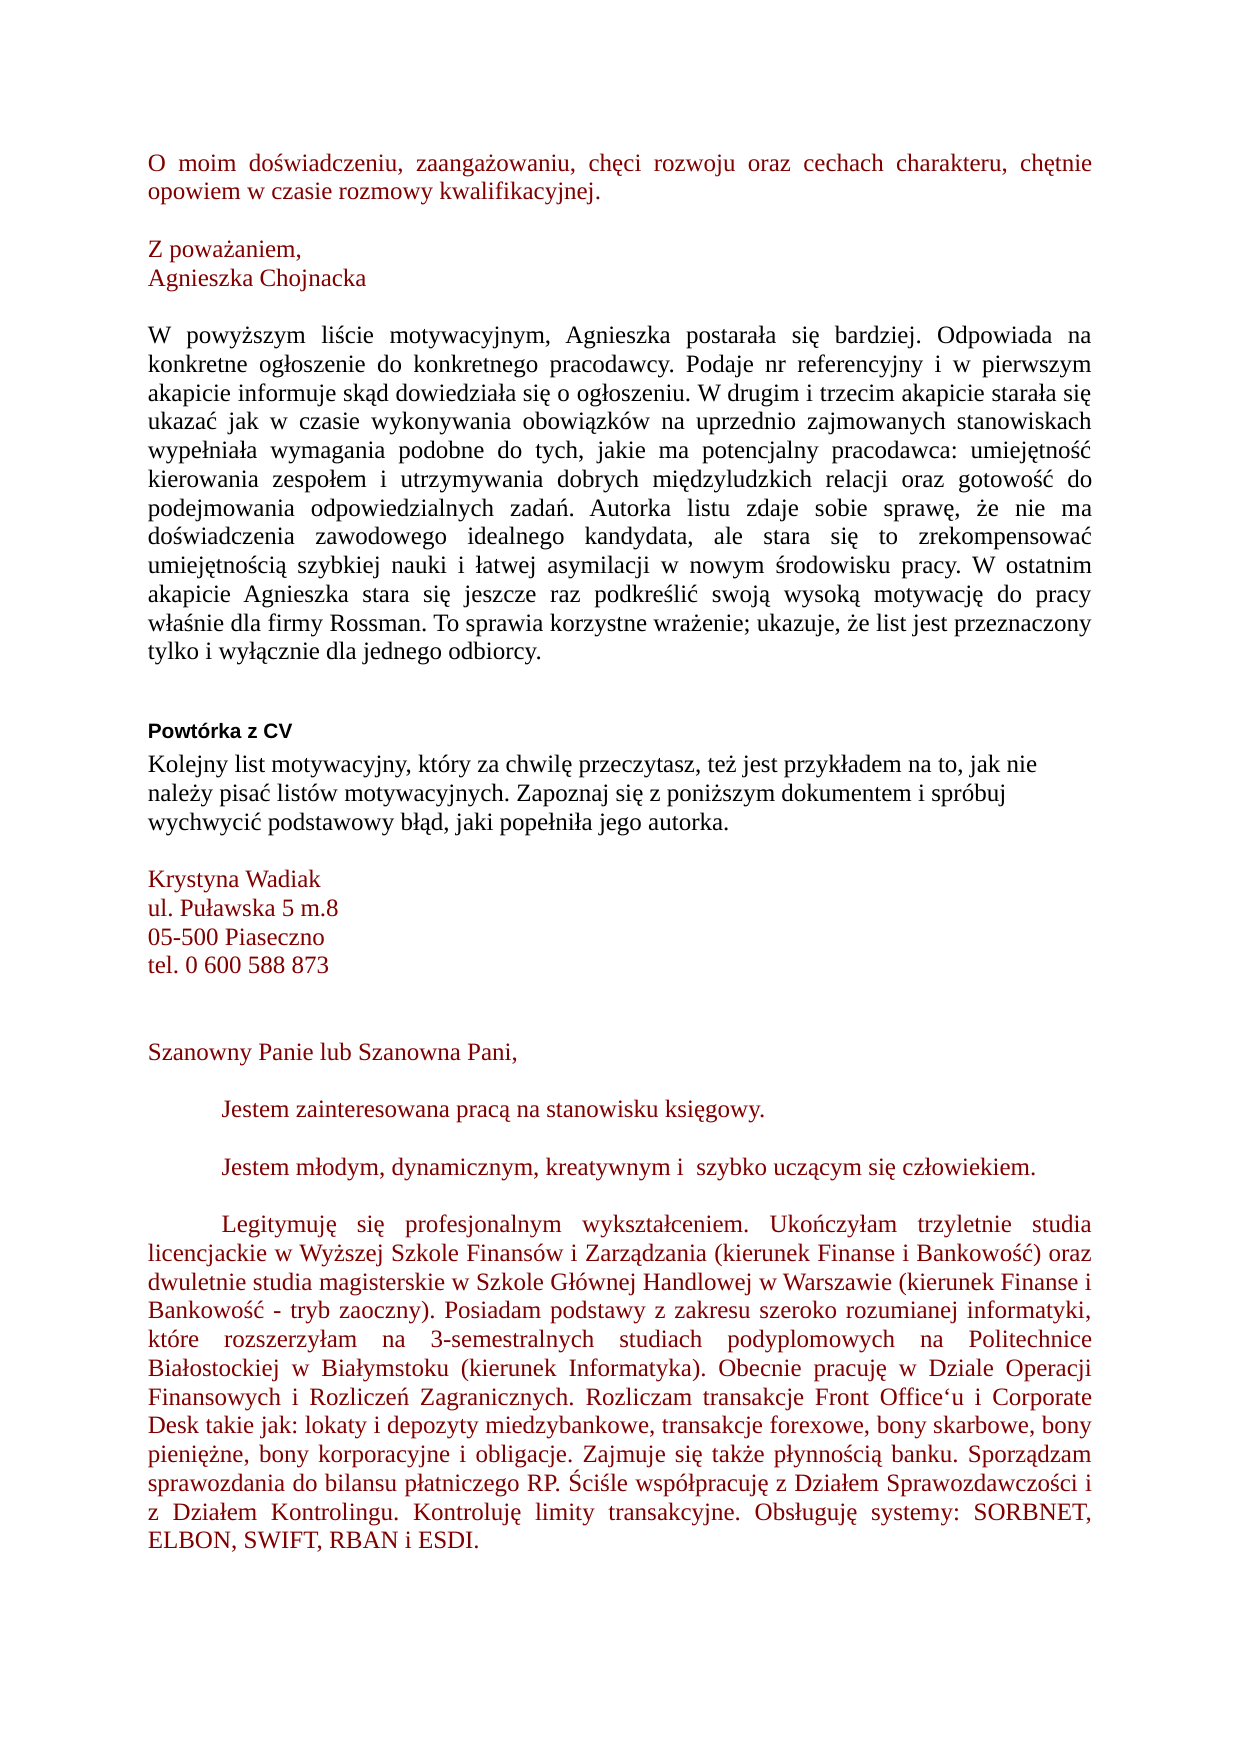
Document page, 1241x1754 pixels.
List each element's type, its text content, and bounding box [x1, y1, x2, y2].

text O moim doświadczeniu, zaangażowaniu, chęci rozwoju oraz cechach charakteru, chętnie opowiem w czasie rozmowy kwalifikacyjnej. [148, 148, 1093, 205]
text Z poważaniem, [148, 234, 1093, 263]
text tel. 0 600 588 873 [148, 950, 1093, 979]
text W powyższym liście motywacyjnym, Agnieszka postarała się bardziej. Odpowiada na konkretne ogłoszenie do konkretnego pracodawcy. Podaje nr referencyjny i w pierwszym akapicie informuje skąd dowiedziała się o ogłoszeniu. W drugim i trzecim akapicie starała się ukazać jak w czasie wykonywania obowiązków na uprzednio zajmowanych stanowiskach wypełniała wymagania podobne do tych, jakie ma potencjalny pracodawca: umiejętność kierowania zespołem i utrzymywania dobrych międzyludzkich relacji oraz gotowość do podejmowania odpowiedzialnych zadań. Autorka listu zdaje sobie sprawę, że nie ma doświadczenia zawodowego idealnego kandydata, ale stara się to zrekompensować umiejętnością szybkiej nauki i łatwej asymilacji w nowym środowisku pracy. W ostatnim akapicie Agnieszka stara się jeszcze raz podkreślić swoją wysoką motywację do pracy właśnie dla firmy Rossman. To sprawia korzystne wrażenie; ukazuje, że list jest przeznaczony tylko i wyłącznie dla jednego odbiorcy. [148, 320, 1093, 665]
text Szanowny Panie lub Szanowna Pani, [148, 1037, 1093, 1065]
text 05-500 Piaseczno [148, 922, 1093, 950]
subtitle Powtórka z CV [148, 719, 1093, 743]
text Jestem młodym, dynamicznym, kreatywnym i szybko uczącym się człowiekiem. [148, 1152, 1093, 1180]
text Agnieszka Chojnacka [148, 263, 1093, 291]
text ul. Puławska 5 m.8 [148, 893, 1093, 922]
text Kolejny list motywacyjny, który za chwilę przeczytasz, też jest przykładem na to, jak nie należy pisać listów motywacyjnych. Zapoznaj się z poniższym dokumentem i spróbuj wychwycić podstawowy błąd, jaki popełniła jego autorka. [148, 749, 1093, 835]
text Legitymuję się profesjonalnym wykształceniem. Ukończyłam trzyletnie studia licencjackie w Wyższej Szkole Finansów i Zarządzania (kierunek Finanse i Bankowość) oraz dwuletnie studia magisterskie w Szkole Głównej Handlowej w Warszawie (kierunek Finanse i Bankowość - tryb zaoczny). Posiadam podstawy z zakresu szeroko rozumianej informatyki, które rozszerzyłam na 3-semestralnych studiach podyplomowych na Politechnice Białostockiej w Białymstoku (kierunek Informatyka). Obecnie pracuję w Dziale Operacji Finansowych i Rozliczeń Zagranicznych. Rozliczam transakcje Front Office‘u i Corporate Desk takie jak: lokaty i depozyty miedzybankowe, transakcje forexowe, bony skarbowe, bony pieniężne, bony korporacyjne i obligacje. Zajmuje się także płynnością banku. Sporządzam sprawozdania do bilansu płatniczego RP. Ściśle współpracuję z Działem Sprawozdawczości i z Działem Kontrolingu. Kontroluję limity transakcyjne. Obsługuję systemy: SORBNET, ELBON, SWIFT, RBAN i ESDI. [148, 1209, 1093, 1554]
text Krystyna Wadiak [148, 864, 1093, 893]
text Jestem zainteresowana pracą na stanowisku księgowy. [148, 1094, 1093, 1123]
